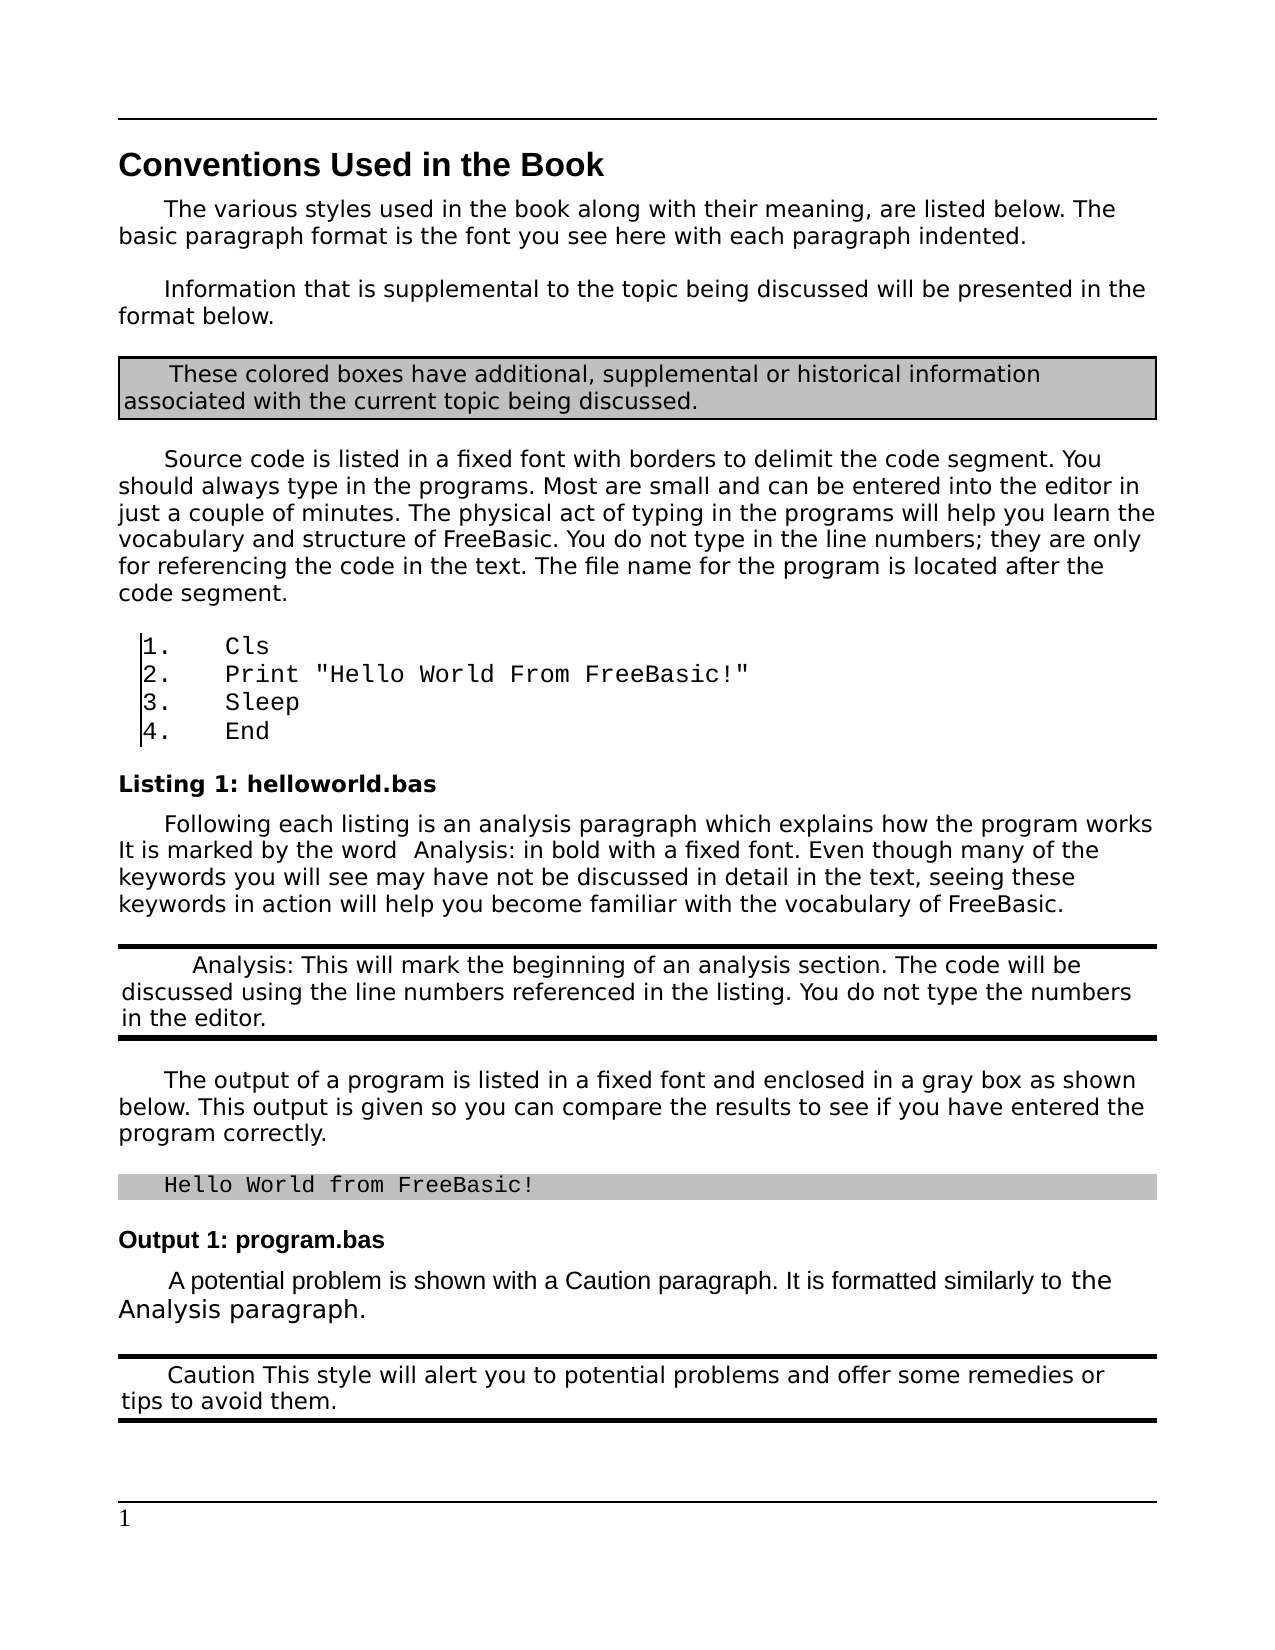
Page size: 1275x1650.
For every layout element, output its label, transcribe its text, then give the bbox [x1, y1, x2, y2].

text A potential problem is shown with a Caution paragraph. It is formatted similarly to the Analysis paragraph. [118, 1266, 1157, 1324]
list Print "Hello World From FreeBasic!" [142, 662, 1157, 690]
text Source code is listed in a fixed font with borders to delimit the code segment. You should always type in the programs. Most are small and can be entered into the editor in just a couple of minutes. The physical act of typing in the programs will help you learn the vocabulary and structure of FreeBasic. You do not type in the line numbers; they are only for referencing the code in the text. The file name for the program is located after the code segment. [118, 447, 1157, 607]
text Analysis: This will mark the beginning of an analysis section. The code will be discussed using the line numbers referenced in the listing. You do not type the numbers in the editor. [118, 949, 1157, 1035]
subtitle Listing 1: helloworld.bas [118, 772, 1157, 798]
text Following each listing is an analysis paragraph which explains how the program works It is marked by the word Analysis: in bold with a fixed font. Even though many of the keywords you will see may have not be discussed in detail in the text, seeing these keywords in action will help you become familiar with the vocabulary of FreeBasic. [118, 811, 1157, 917]
text Information that is supplemental to the topic being discussed will be presented in the format below. [118, 276, 1157, 330]
text These colored boxes have additional, supplemental or historical information associated with the current topic being discussed. [120, 359, 1155, 418]
text The output of a program is listed in a fixed font and enclosed in a gray box as shown below. This output is given so you can compare the results to see if you have entered the program correctly. [118, 1067, 1157, 1147]
subtitle Conventions Used in the Book [118, 145, 1157, 184]
subtitle Output 1: program.bas [118, 1225, 1157, 1253]
list End [142, 718, 1157, 747]
list Sleep [142, 690, 1157, 718]
text Caution This style will alert you to potential problems and offer some remedies or tips to avoid them. [118, 1359, 1157, 1418]
text The various styles used in the book along with their meaning, are listed below. The basic paragraph format is the font you see here with each paragraph indented. [118, 196, 1157, 250]
list Cls [142, 633, 1157, 662]
text Hello World from FreeBasic! [118, 1174, 1157, 1200]
